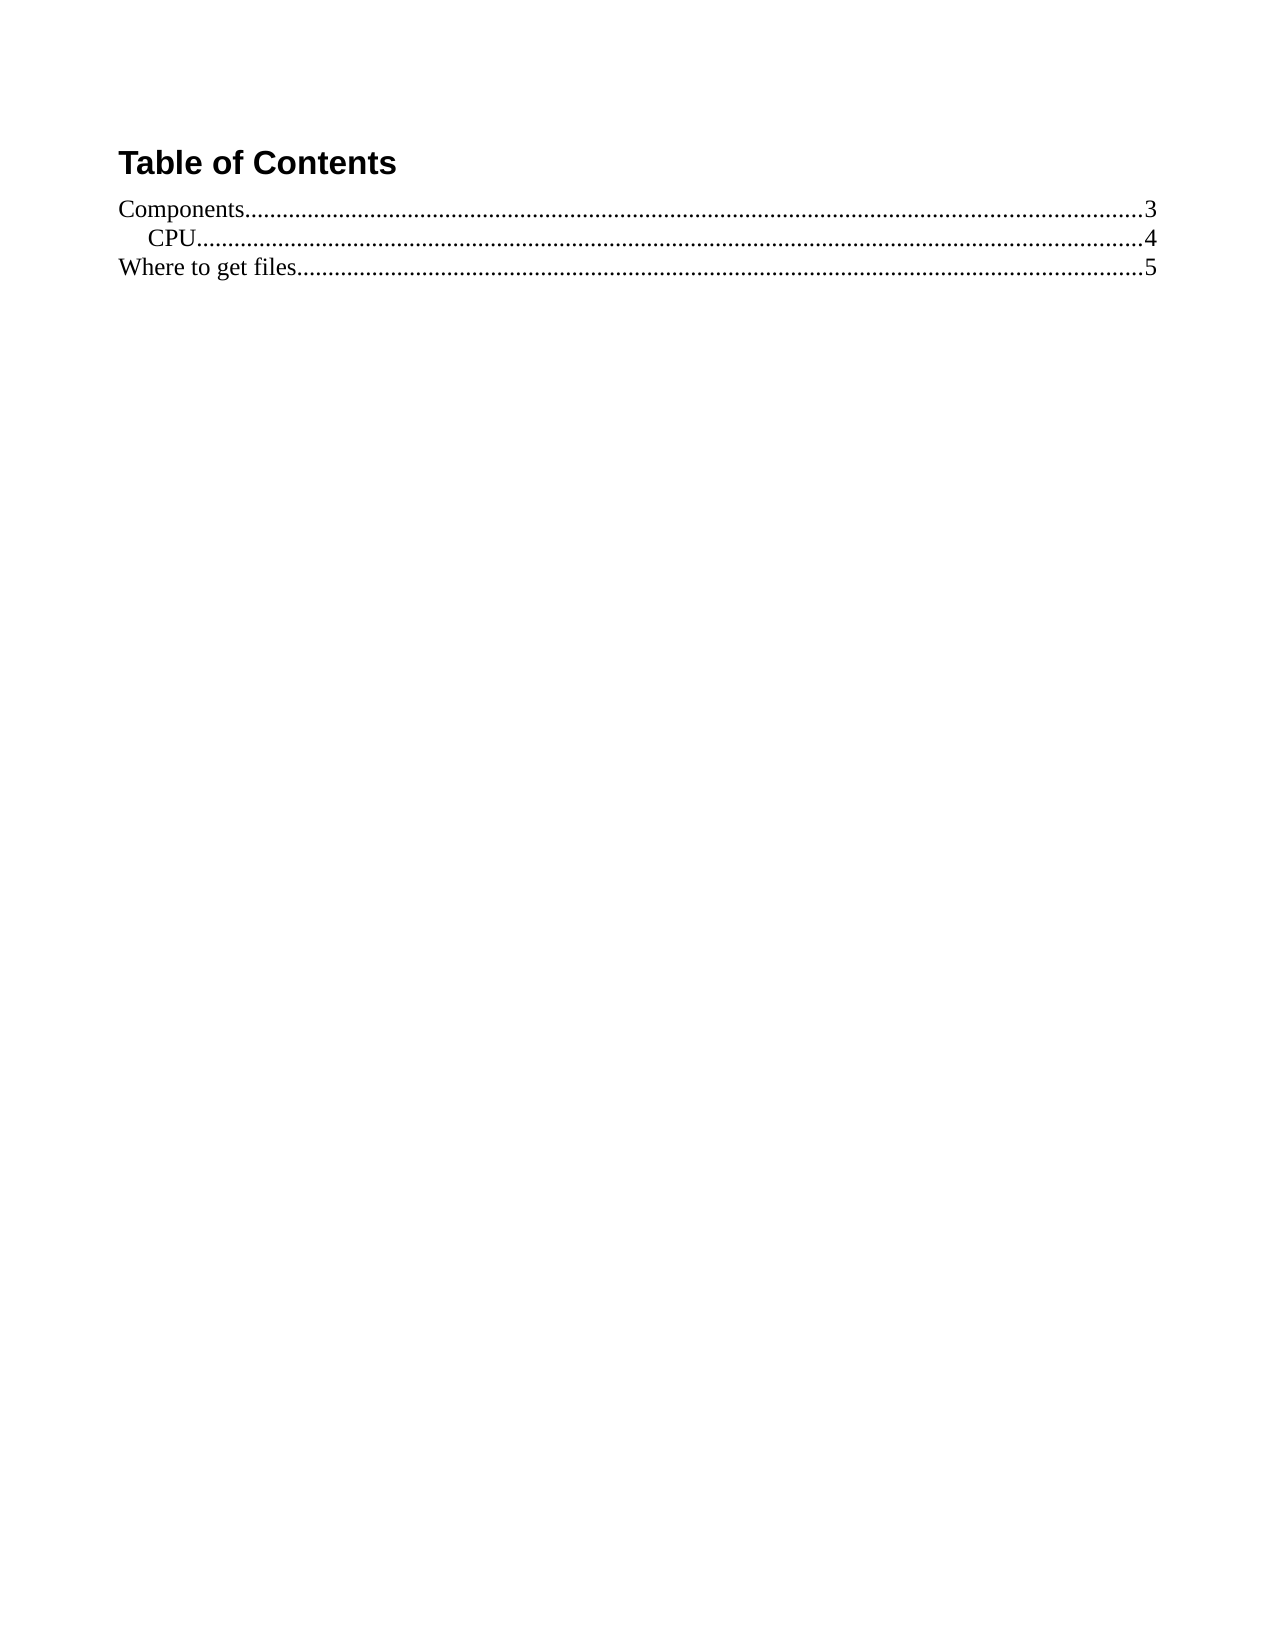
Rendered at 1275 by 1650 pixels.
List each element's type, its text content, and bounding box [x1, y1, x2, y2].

subtitle Table of Contents [118, 143, 1157, 182]
text CPU 4 [148, 223, 1157, 252]
text Components 3 [118, 194, 1157, 223]
text Where to get files 5 [118, 252, 1157, 280]
